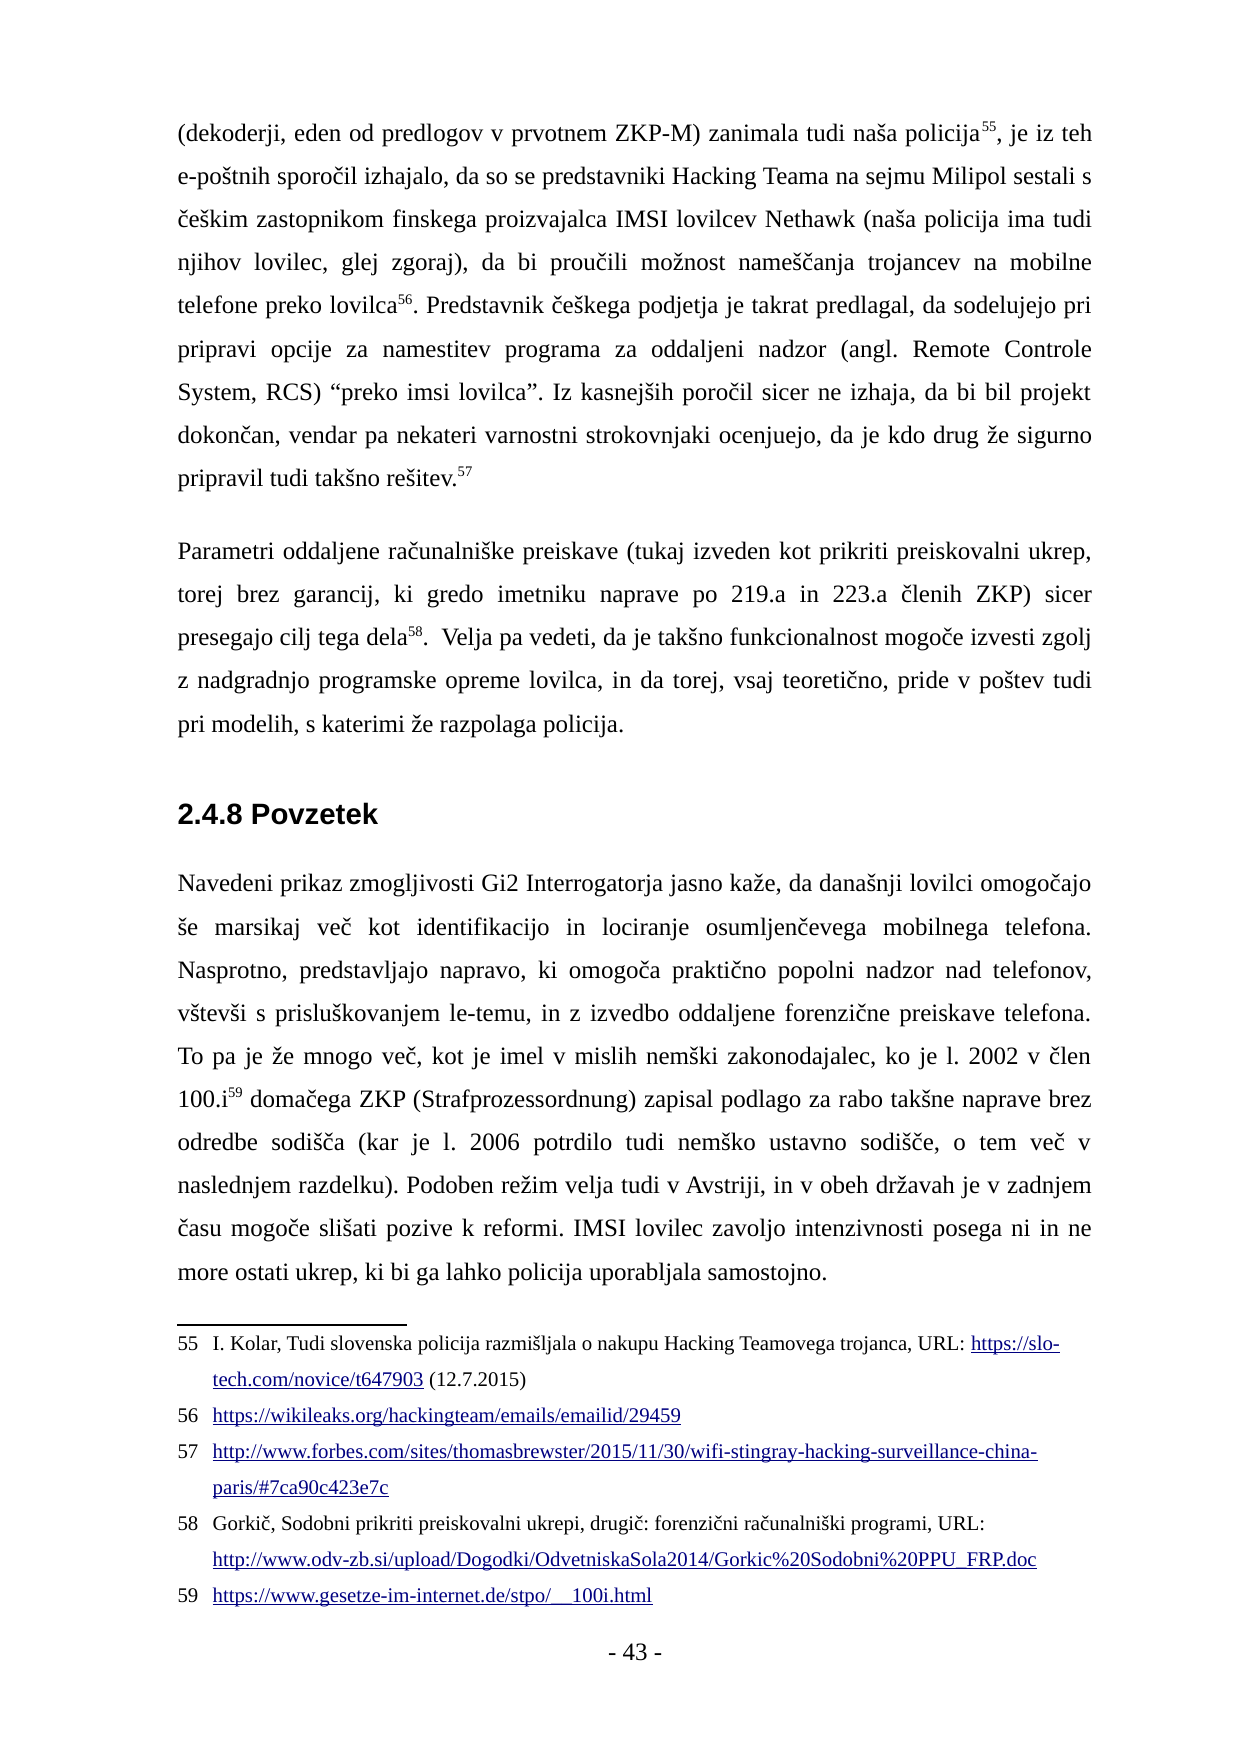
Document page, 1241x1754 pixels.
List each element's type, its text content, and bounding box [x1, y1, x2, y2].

text Navedeni prikaz zmogljivosti Gi2 Interrogatorja jasno kaže, da današnji lovilci omogočajo še marsikaj več kot identifikacijo in lociranje osumljenčevega mobilnega telefona. Nasprotno, predstavljajo napravo, ki omogoča praktično popolni nadzor nad telefonov, vštevši s prisluškovanjem le-temu, in z izvedbo oddaljene forenzične preiskave telefona. To pa je že mnogo več, kot je imel v mislih nemški zakonodajalec, ko je l. 2002 v člen 100.i domačega ZKP (Strafprozessordnung) zapisal podlago za rabo takšne naprave brez odredbe sodišča (kar je l. 2006 potrdilo tudi nemško ustavno sodišče, o tem več v naslednjem razdelku). Podoben režim velja tudi v Avstriji, in v obeh državah je v zadnjem času mogoče slišati pozive k reformi. IMSI lovilec zavoljo intenzivnosti posega ni in ne more ostati ukrep, ki bi ga lahko policija uporabljala samostojno. [177, 868, 1093, 1285]
text (dekoderji, eden od predlogov v prvotnem ZKP-M) zanimala tudi naša policija, je iz teh e-poštnih sporočil izhajalo, da so se predstavniki Hacking Teama na sejmu Milipol sestali s češkim zastopnikom finskega proizvajalca IMSI lovilcev Nethawk (naša policija ima tudi njihov lovilec, glej zgoraj), da bi proučili možnost nameščanja trojancev na mobilne telefone preko lovilca. Predstavnik češkega podjetja je takrat predlagal, da sodelujejo pri pripravi opcije za namestitev programa za oddaljeni nadzor (angl. Remote Controle System, RCS) “preko imsi lovilca”. Iz kasnejših poročil sicer ne izhaja, da bi bil projekt dokončan, vendar pa nekateri varnostni strokovnjaki ocenjuejo, da je kdo drug že sigurno pripravil tudi takšno rešitev. [177, 118, 1093, 492]
text Parametri oddaljene računalniške preiskave (tukaj izveden kot prikriti preiskovalni ukrep, torej brez garancij, ki gredo imetniku naprave po 219.a in 223.a členih ZKP) sicer presegajo cilj tega dela. Velja pa vedeti, da je takšno funkcionalnost mogoče izvesti zgolj z nadgradnjo programske opreme lovilca, in da torej, vsaj teoretično, pride v poštev tudi pri modelih, s katerimi že razpolaga policija. [177, 536, 1093, 737]
text http://www.forbes.com/sites/thomasbrewster/2015/11/30/wifi-stingray-hacking-surveillance-china-paris/#7ca90c423e7c [177, 1439, 1093, 1499]
subtitle 2.4.8 Povzetek [177, 797, 1093, 831]
text Gorkič, Sodobni prikriti preiskovalni ukrepi, drugič: forenzični računalniški programi, URL: http://www.odv-zb.si/upload/Dogodki/OdvetniskaSola2014/Gorkic%20Sodobni%20PPU_FRP.doc [177, 1511, 1093, 1571]
text I. Kolar, Tudi slovenska policija razmišljala o nakupu Hacking Teamovega trojanca, URL: https://slo-tech.com/novice/t647903 (12.7.2015) [177, 1331, 1093, 1391]
text https://wikileaks.org/hackingteam/emails/emailid/29459 [177, 1403, 1093, 1427]
text https://www.gesetze-im-internet.de/stpo/__100i.html [177, 1583, 1093, 1607]
